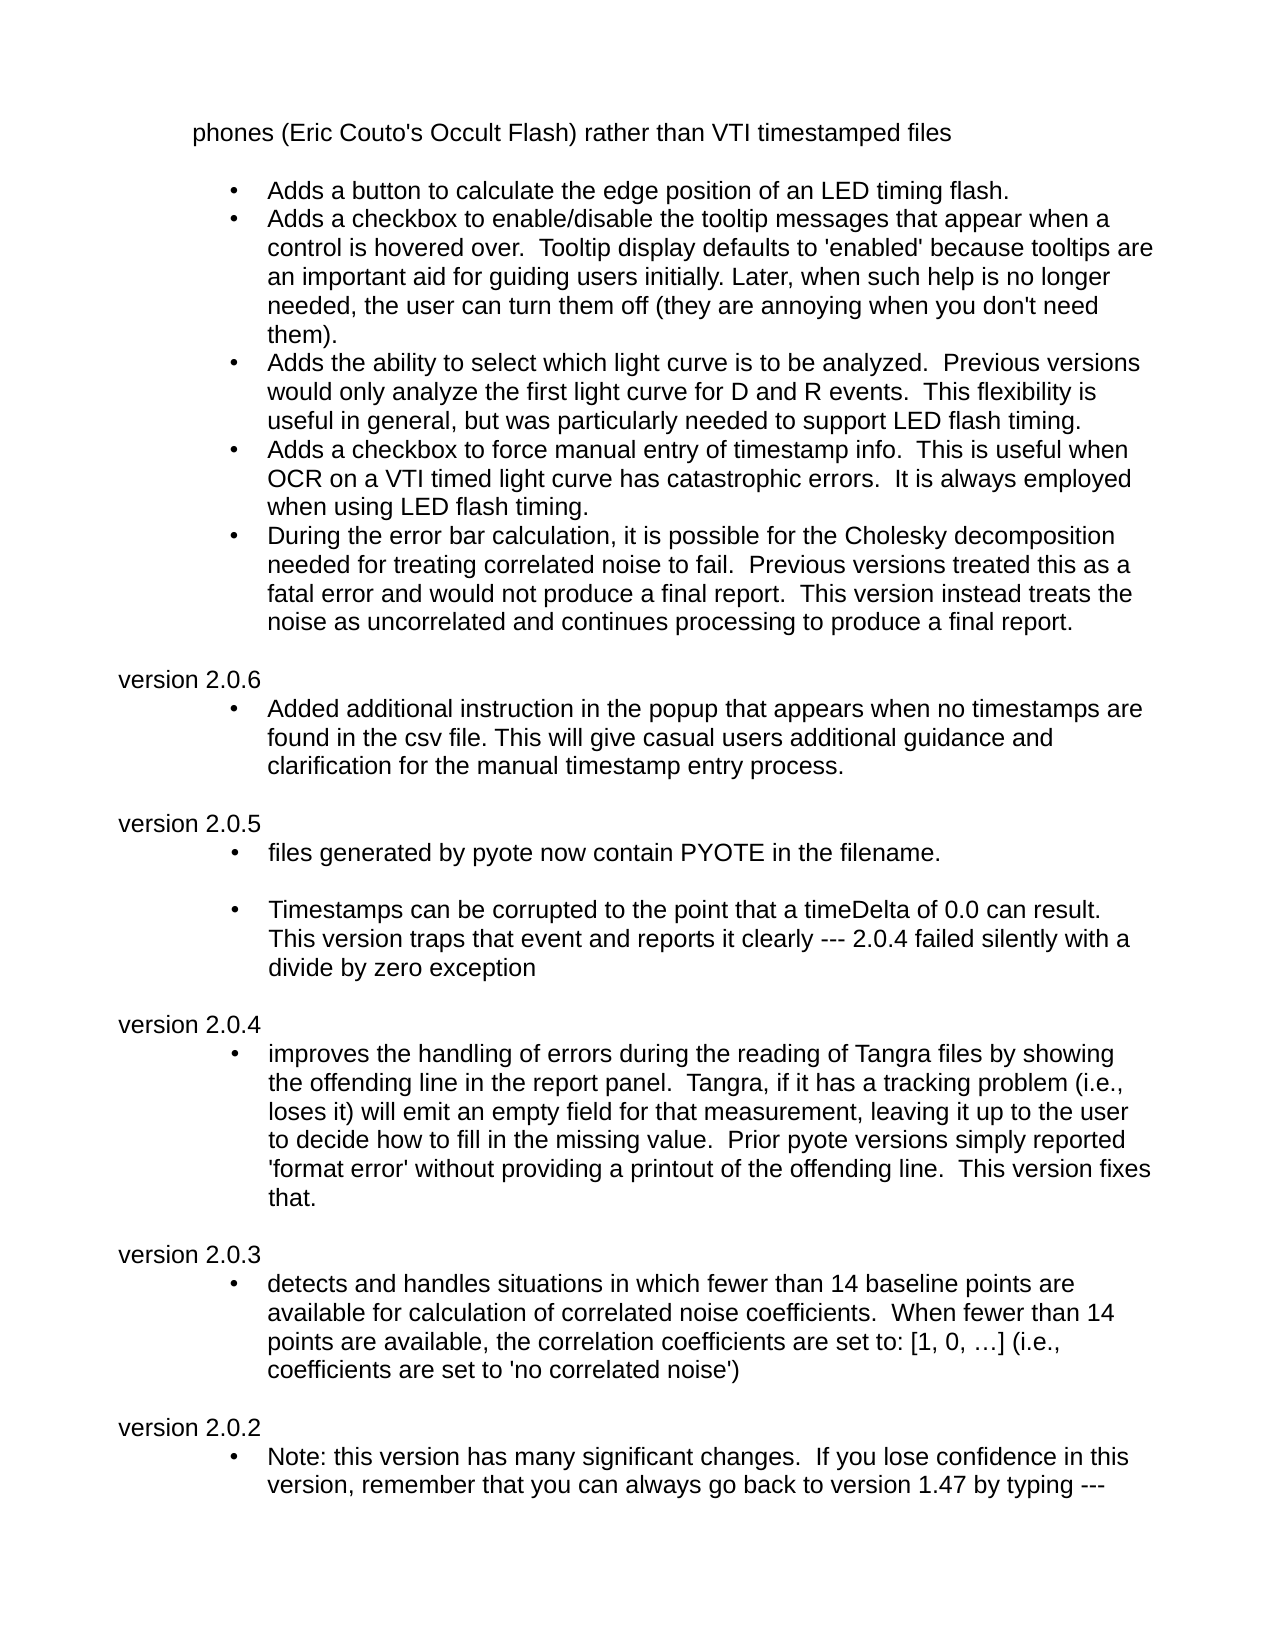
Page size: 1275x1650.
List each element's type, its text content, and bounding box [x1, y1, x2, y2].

list Timestamps can be corrupted to the point that a timeDelta of 0.0 can result. This version traps that event and reports it clearly --- 2.0.4 failed silently with a divide by zero exception [231, 895, 1157, 1010]
list Added additional instruction in the popup that appears when no timestamps are found in the csv file. This will give casual users additional guidance and clarification for the manual timestamp entry process. [229, 694, 1157, 809]
list detects and handles situations in which fewer than 14 baseline points are available for calculation of correlated noise coefficients. When fewer than 14 points are available, the correlation coefficients are set to: [1, 0, …] (i.e., coefficients are set to 'no correlated noise') [229, 1269, 1157, 1384]
list Adds the ability to select which light curve is to be analyzed. Previous versions would only analyze the first light curve for D and R events. This flexibility is useful in general, but was particularly needed to support LED flash timing. [229, 348, 1157, 435]
list Adds a button to calculate the edge position of an LED timing flash. [229, 176, 1157, 204]
list Note: this version has many significant changes. If you lose confidence in this version, remember that you can always go back to version 1.47 by typing [229, 1442, 1157, 1528]
list improves the handling of errors during the reading of Tangra files by showing the offending line in the report panel. Tangra, if it has a tracking problem (i.e., loses it) will emit an empty field for that measurement, leaving it up to the user to decide how to fill in the missing value. Prior pyote versions simply reported 'format error' without providing a printout of the offending line. This version fixes that. [231, 1039, 1157, 1212]
list Adds a checkbox to force manual entry of timestamp info. This is useful when OCR on a VTI timed light curve has catastrophic errors. It is always employed when using LED flash timing. [229, 435, 1157, 521]
list Adds a checkbox to enable/disable the tooltip messages that appear when a control is hovered over. Tooltip display defaults to 'enabled' because tooltips are an important aid for guiding users initially. Later, when such help is no longer needed, the user can turn them off (they are annoying when you don't need them). [229, 204, 1157, 348]
text version 2.0.4 [118, 1010, 1157, 1039]
text version 2.0.6 [118, 665, 1157, 694]
text version 2.0.5 [118, 809, 1157, 837]
list During the error bar calculation, it is possible for the Cholesky decomposition needed for treating correlated noise to fail. Previous versions treated this as a fatal error and would not produce a final report. This version instead treats the noise as uncorrelated and continues processing to produce a final report. [229, 521, 1157, 636]
text version 2.0.2 [118, 1413, 1157, 1442]
text version 2.0.3 [118, 1240, 1157, 1269]
text phones (Eric Couto's Occult Flash) rather than VTI timestamped files [192, 118, 1157, 147]
list files generated by pyote now contain PYOTE in the filename. [231, 837, 1157, 895]
